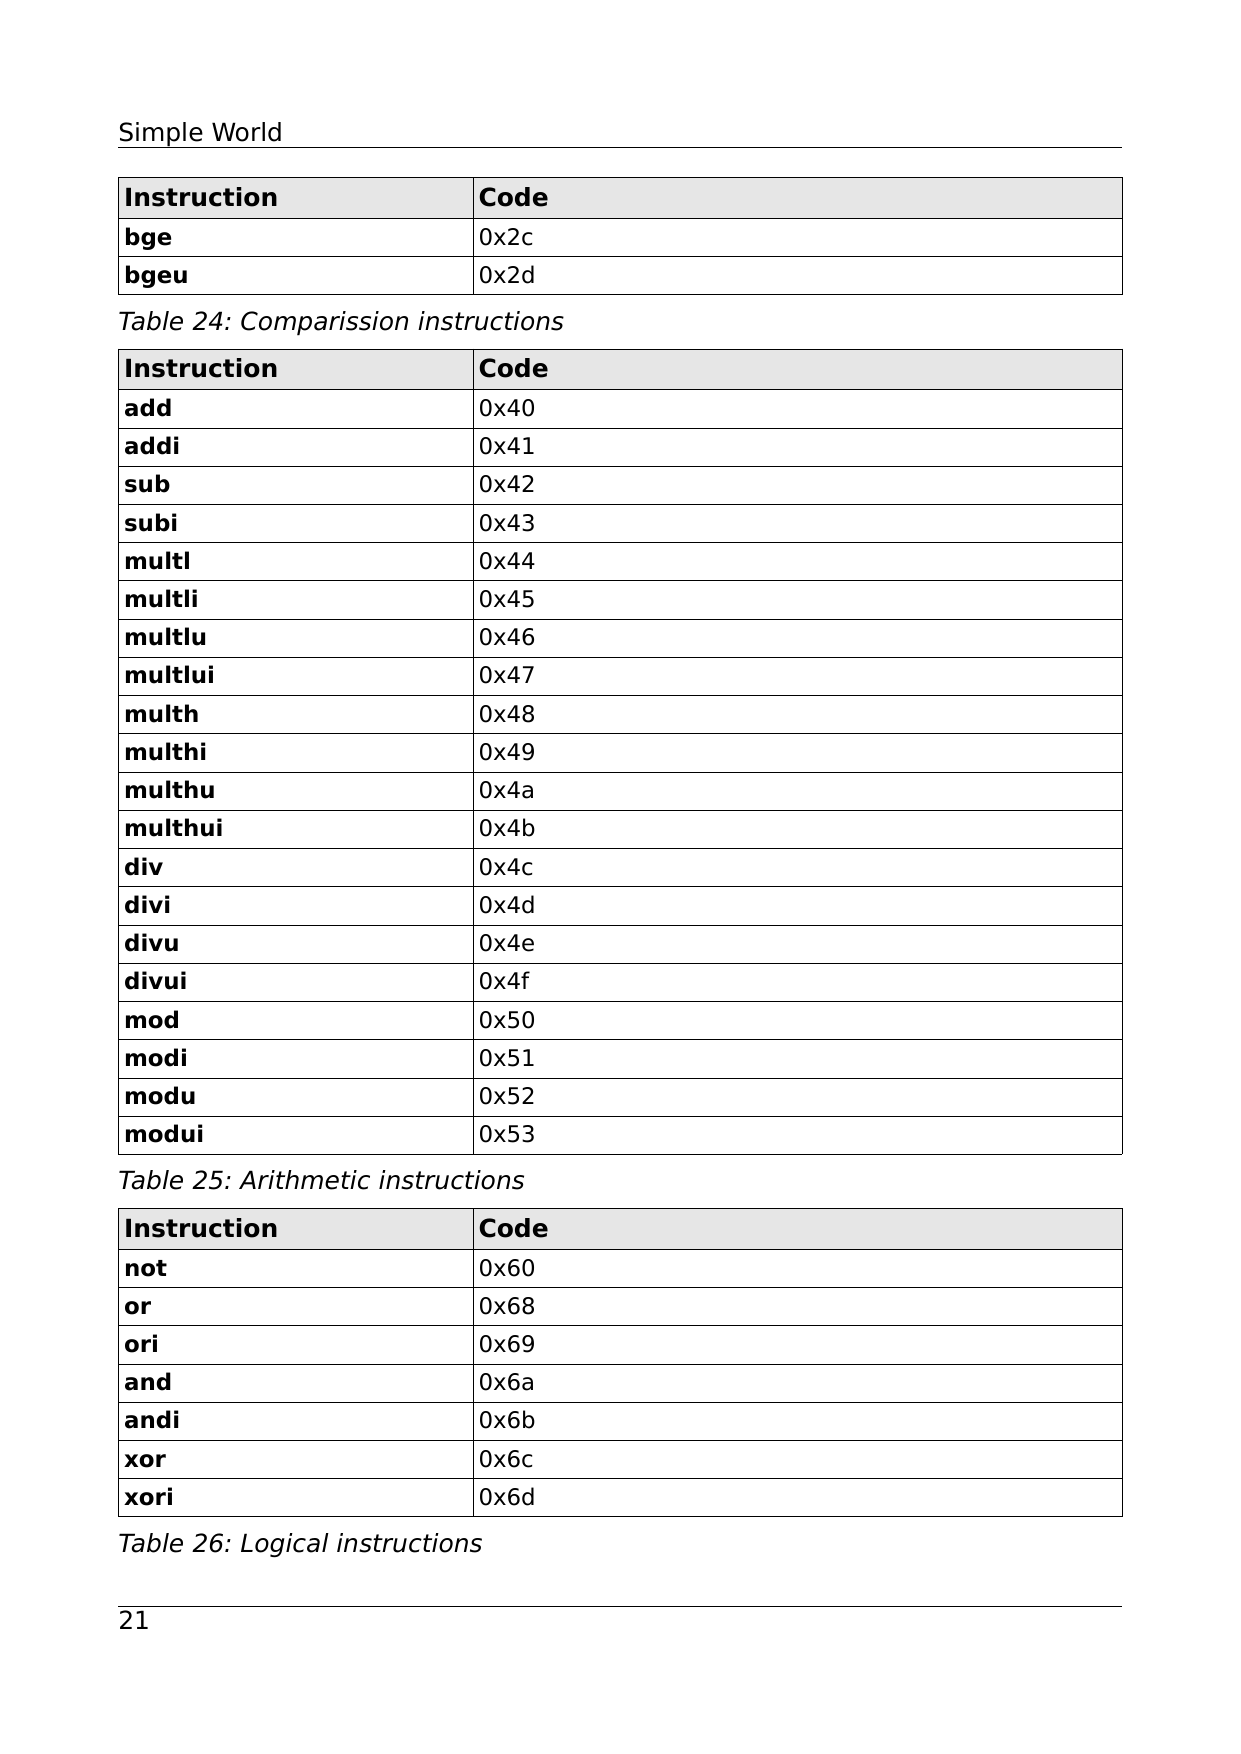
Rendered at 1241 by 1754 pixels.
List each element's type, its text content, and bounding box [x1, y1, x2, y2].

table_cell multlu [119, 620, 473, 657]
table_cell bge [119, 219, 473, 256]
table_cell 0x50 [474, 1002, 1122, 1039]
table_cell 0x6d [474, 1479, 1122, 1516]
table_cell multhu [119, 773, 473, 810]
table_cell 0x60 [474, 1250, 1122, 1287]
table_cell 0x68 [474, 1288, 1122, 1325]
table_cell multh [119, 696, 473, 733]
table_cell 0x46 [474, 620, 1122, 657]
text Table 25: Arithmetic instructions [118, 1166, 1122, 1196]
text Table 26: Logical instructions [118, 1529, 1122, 1558]
table_cell divui [119, 964, 473, 1001]
table_cell 0x52 [474, 1079, 1122, 1116]
table_cell 0x4e [474, 926, 1122, 963]
table_header Code [474, 178, 1122, 218]
table_header Instruction [119, 178, 473, 218]
table_header Instruction [119, 1209, 473, 1249]
table_cell 0x53 [474, 1117, 1122, 1154]
table_cell 0x2c [474, 219, 1122, 256]
table_cell multli [119, 581, 473, 619]
table_cell 0x6b [474, 1403, 1122, 1440]
table_cell sub [119, 467, 473, 504]
table_cell 0x6a [474, 1365, 1122, 1402]
table_cell ori [119, 1326, 473, 1363]
table_cell modui [119, 1117, 473, 1154]
table_cell 0x4d [474, 887, 1122, 924]
table_cell 0x41 [474, 429, 1122, 466]
table_cell 0x44 [474, 543, 1122, 580]
table_cell 0x2d [474, 257, 1122, 294]
table_cell div [119, 849, 473, 886]
table_cell xori [119, 1479, 473, 1516]
table_header Code [474, 1209, 1122, 1249]
table_cell divi [119, 887, 473, 924]
table_cell bgeu [119, 257, 473, 294]
table_cell add [119, 390, 473, 427]
table_cell 0x40 [474, 390, 1122, 427]
table_cell addi [119, 429, 473, 466]
table_cell 0x49 [474, 734, 1122, 772]
table_cell 0x69 [474, 1326, 1122, 1363]
text Table 24: Comparission instructions [118, 307, 1122, 336]
table_cell 0x4b [474, 811, 1122, 848]
table_cell xor [119, 1441, 473, 1478]
table_cell and [119, 1365, 473, 1402]
table_cell 0x51 [474, 1040, 1122, 1077]
table_cell multhi [119, 734, 473, 772]
table_cell modi [119, 1040, 473, 1077]
table_cell multhui [119, 811, 473, 848]
table_cell subi [119, 505, 473, 542]
table_cell modu [119, 1079, 473, 1116]
table_header Code [474, 350, 1122, 389]
table_cell not [119, 1250, 473, 1287]
table_cell 0x47 [474, 658, 1122, 695]
table_cell mod [119, 1002, 473, 1039]
table_header Instruction [119, 350, 473, 389]
table_cell andi [119, 1403, 473, 1440]
table_cell divu [119, 926, 473, 963]
table_cell multl [119, 543, 473, 580]
table_cell 0x42 [474, 467, 1122, 504]
table_cell 0x4f [474, 964, 1122, 1001]
table_cell or [119, 1288, 473, 1325]
table_cell 0x43 [474, 505, 1122, 542]
table_cell 0x45 [474, 581, 1122, 619]
table_cell multlui [119, 658, 473, 695]
table_cell 0x48 [474, 696, 1122, 733]
table_cell 0x4c [474, 849, 1122, 886]
table_cell 0x4a [474, 773, 1122, 810]
table_cell 0x6c [474, 1441, 1122, 1478]
